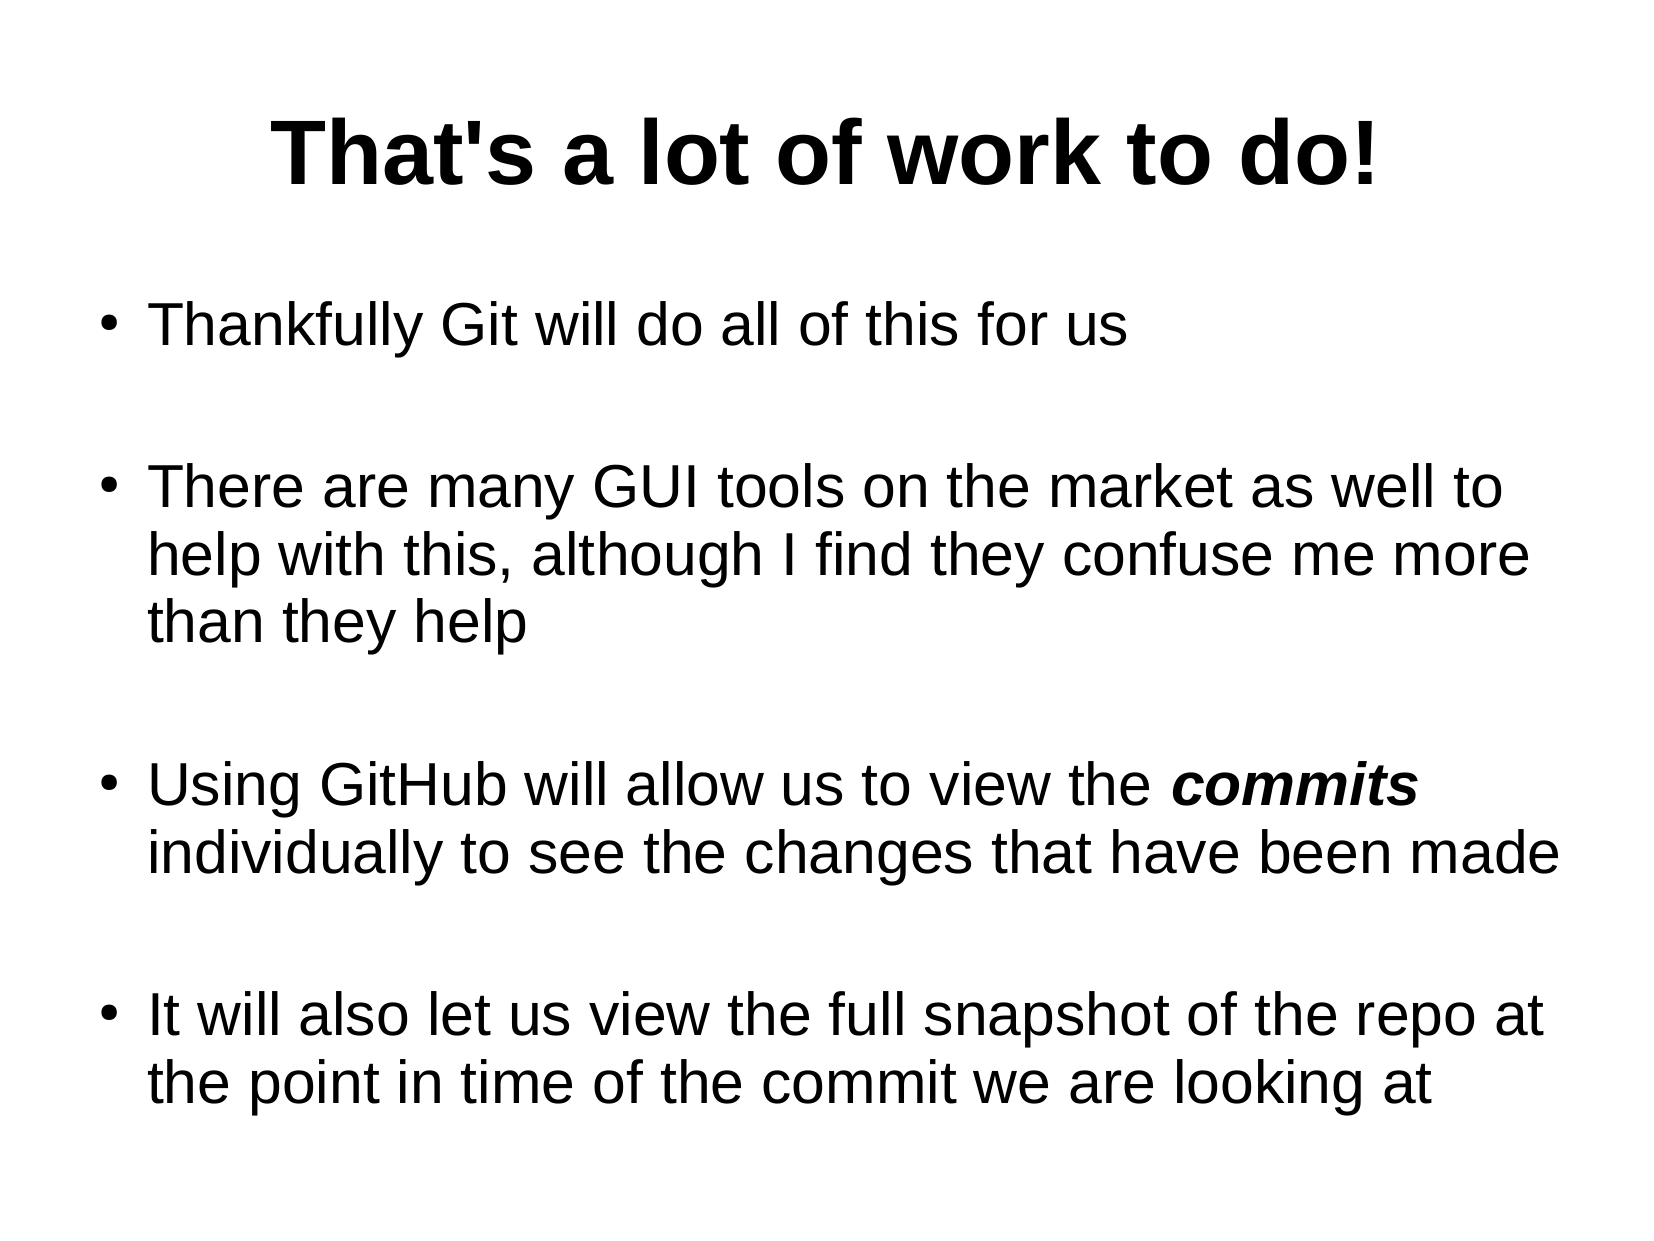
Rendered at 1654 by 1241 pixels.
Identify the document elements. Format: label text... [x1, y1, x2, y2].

list Thankfully Git will do all of this for us There are many GUI tools on the market as well to help with this, although I find they confuse me more than they help Using GitHub will allow us to view the commits individually to see the changes that have been made It will also let us view the full snapshot of the repo at the point in time of the commit we are looking at [82, 290, 1571, 1182]
title That's a lot of work to do! [82, 49, 1571, 257]
